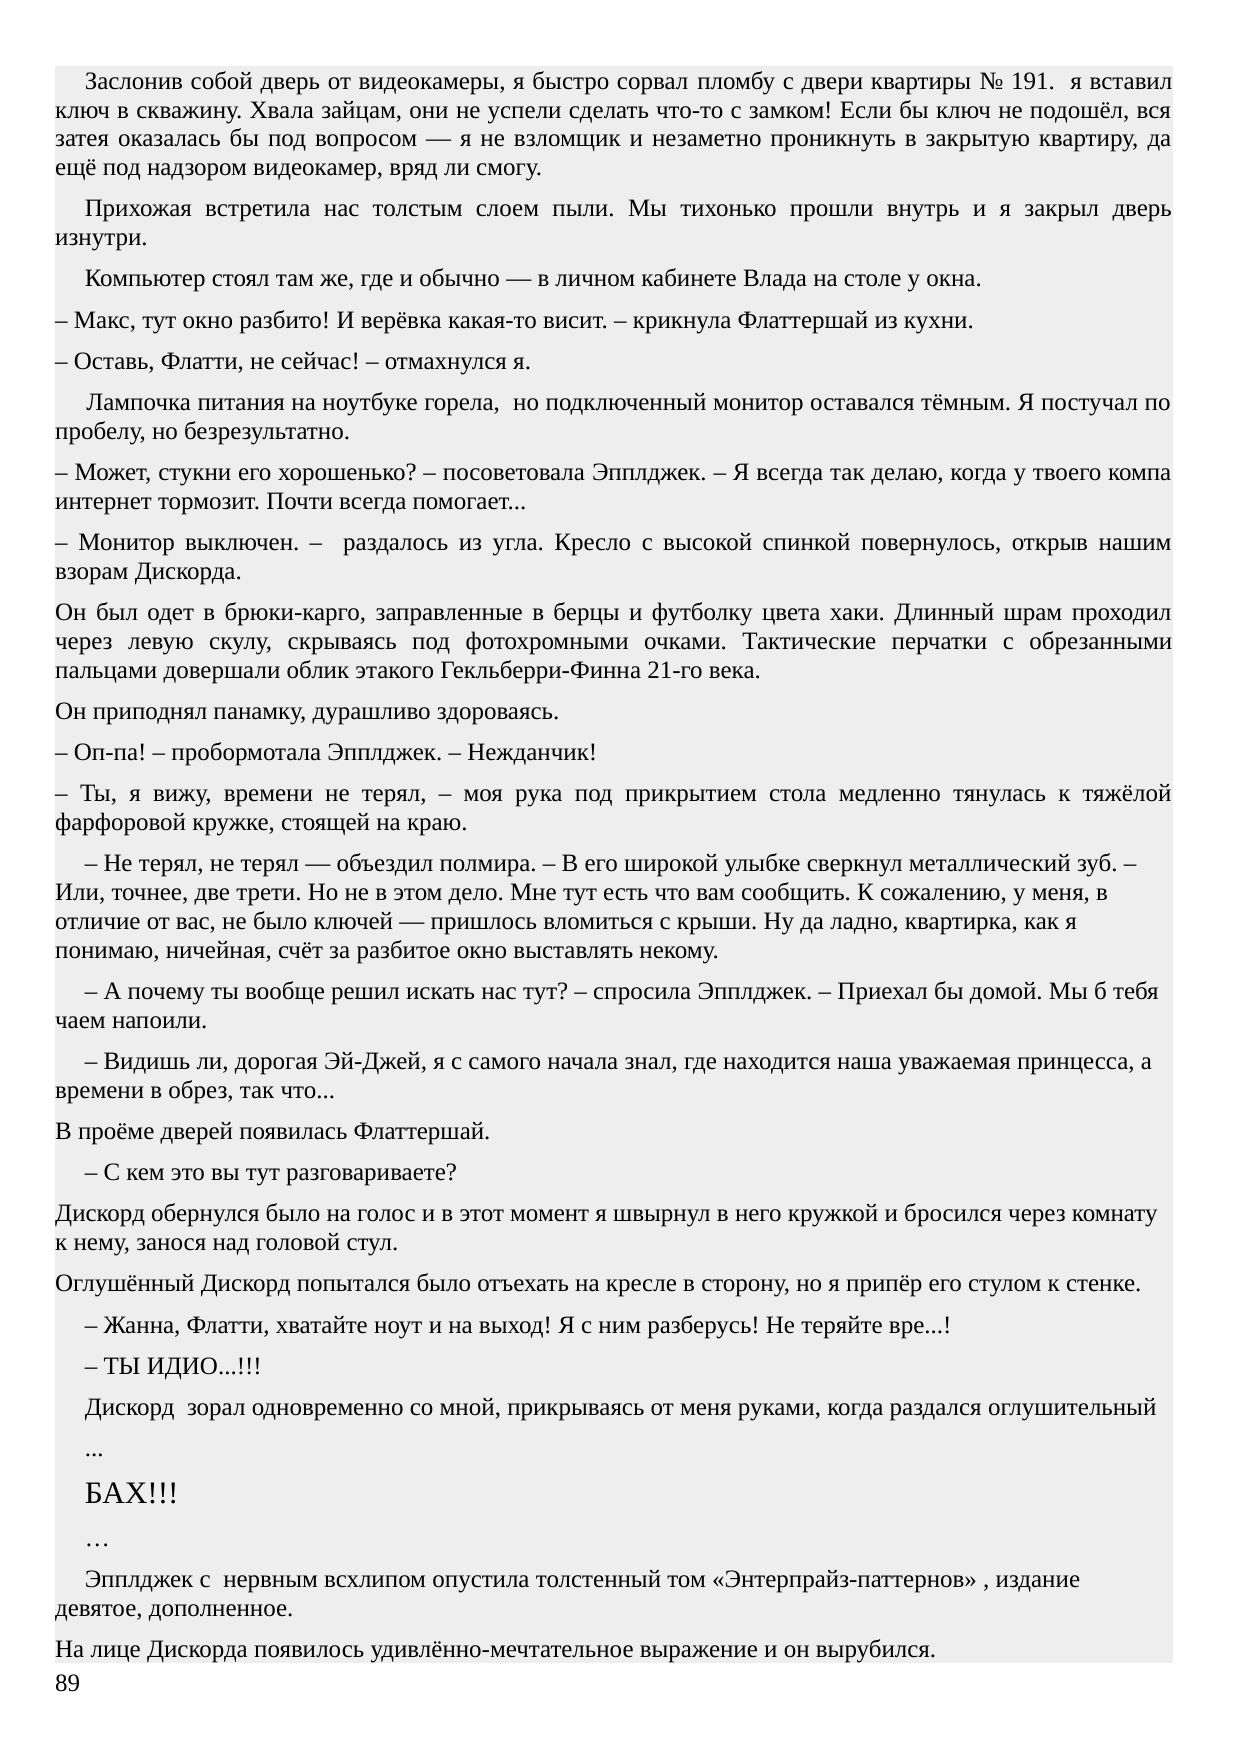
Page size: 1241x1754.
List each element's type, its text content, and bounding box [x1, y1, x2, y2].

text Лампочка питания на ноутбуке горела, но подключенный монитор оставался тёмным. Я постучал по пробелу, но безрезультатно. [55, 387, 1173, 445]
text … [55, 1523, 1173, 1552]
text – Оставь, Флатти, не сейчас! – отмахнулся я. [55, 346, 1173, 375]
text Прихожая встретила нас толстым слоем пыли. Мы тихонько прошли внутрь и я закрыл дверь изнутри. [55, 193, 1173, 251]
text Компьютер стоял там же, где и обычно — в личном кабинете Влада на столе у окна. [55, 263, 1173, 292]
text – ТЫ ИДИО...!!! [55, 1351, 1173, 1380]
text В проёме дверей появилась Флаттершай. [55, 1116, 1173, 1145]
text БАХ!!! [55, 1475, 1173, 1511]
text – Монитор выключен. – раздалось из угла. Кресло с высокой спинкой повернулось, открыв нашим взорам Дискорда. [55, 527, 1173, 585]
text Дискорд зорал одновременно со мной, прикрываясь от меня руками, когда раздался оглушительный [55, 1392, 1173, 1421]
text – А почему ты вообще решил искать нас тут? – спросила Эпплджек. – Приехал бы домой. Мы б тебя чаем напоили. [55, 976, 1173, 1033]
text – С кем это вы тут разговариваете? [55, 1157, 1173, 1186]
text На лице Дискорда появилось удивлённо-мечтательное выражение и он вырубился. [55, 1634, 1173, 1663]
text ... [55, 1433, 1173, 1462]
text – Не терял, не терял — объездил полмира. – В его широкой улыбке сверкнул металлический зуб. – Или, точнее, две трети. Но не в этом дело. Мне тут есть что вам сообщить. К сожалению, у меня, в отличие от вас, не было ключей — пришлось вломиться с крыши. Ну да ладно, квартирка, как я понимаю, ничейная, счёт за разбитое окно выставлять некому. [55, 848, 1173, 963]
list Дискорд обернулся было на голос и в этот момент я швырнул в него кружкой и бросился через комнату к нему, занося над головой стул. [55, 1198, 1173, 1256]
text Заслонив собой дверь от видеокамеры, я быстро сорвал пломбу с двери квартиры № 191. я вставил ключ в скважину. Хвала зайцам, они не успели сделать что-то с замком! Если бы ключ не подошёл, вся затея оказалась бы под вопросом — я не взломщик и незаметно проникнуть в закрытую квартиру, да ещё под надзором видеокамер, вряд ли смогу. [55, 66, 1173, 181]
text Он приподнял панамку, дурашливо здороваясь. [55, 696, 1173, 725]
text – Жанна, Флатти, хватайте ноут и на выход! Я с ним разберусь! Не теряйте вре...! [55, 1310, 1173, 1338]
text – Макс, тут окно разбито! И верёвка какая-то висит. – крикнула Флаттершай из кухни. [55, 305, 1173, 333]
text – Ты, я вижу, времени не терял, – моя рука под прикрытием стола медленно тянулась к тяжёлой фарфоровой кружке, стоящей на краю. [55, 778, 1173, 836]
text Он был одет в брюки-карго, заправленные в берцы и футболку цвета хаки. Длинный шрам проходил через левую скулу, скрываясь под фотохромными очками. Тактические перчатки с обрезанными пальцами довершали облик этакого Гекльберри-Финна 21-го века. [55, 597, 1173, 683]
text Оглушённый Дискорд попытался было отъехать на кресле в сторону, но я припёр его стулом к стенке. [55, 1268, 1173, 1297]
text Эпплджек с нервным всхлипом опустила толстенный том «Энтерпрайз-паттернов» , издание девятое, дополненное. [55, 1564, 1173, 1622]
text – Может, стукни его хорошенько? – посоветовала Эпплджек. – Я всегда так делаю, когда у твоего компа интернет тормозит. Почти всегда помогает... [55, 457, 1173, 515]
text – Оп-па! – пробормотала Эпплджек. – Нежданчик! [55, 737, 1173, 766]
text – Видишь ли, дорогая Эй-Джей, я с самого начала знал, где находится наша уважаемая принцесса, а времени в обрез, так что... [55, 1046, 1173, 1103]
